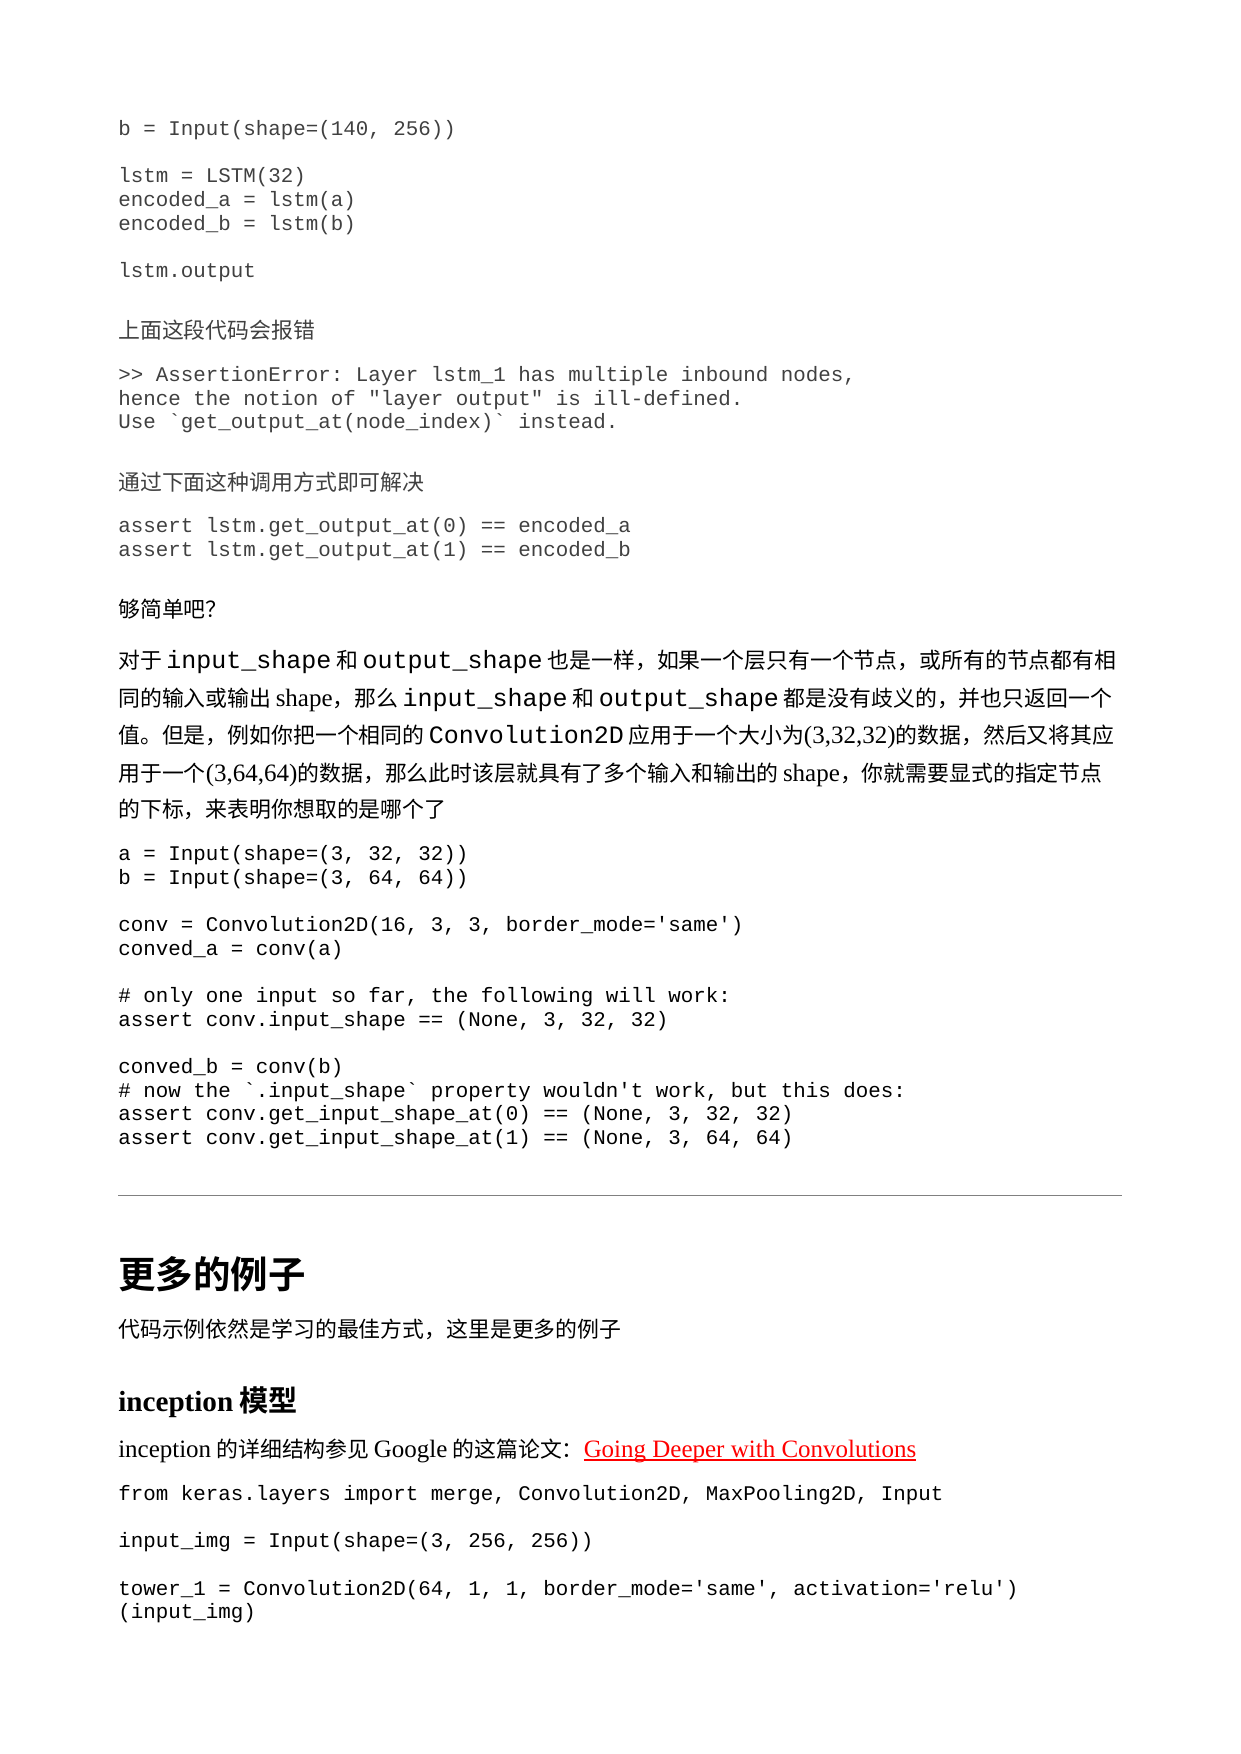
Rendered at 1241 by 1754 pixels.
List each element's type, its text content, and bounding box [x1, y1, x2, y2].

subtitle 更多的例子 [118, 1245, 1122, 1299]
text 通过下面这种调用方式即可解决 [118, 464, 1122, 496]
text assert lstm.get_output_at(0) == encoded_a [118, 515, 1122, 539]
text b = Input(shape=(3, 64, 64)) [118, 867, 1122, 891]
text assert lstm.get_output_at(1) == encoded_b [118, 539, 1122, 563]
text 对于input_shape和output_shape也是一样，如果一个层只有一个节点，或所有的节点都有相同的输入或输出shape，那么input_shape和output_shape都是没有歧义的，并也只返回一个值。但是，例如你把一个相同的Convolution2D应用于一个大小为(3,32,32)的数据，然后又将其应用于一个(3,64,64)的数据，那么此时该层就具有了多个输入和输出的shape，你就需要显式的指定节点的下标，来表明你想取的是哪个了 [118, 643, 1122, 824]
text conved_b = conv(b) [118, 1056, 1122, 1080]
text conved_a = conv(a) [118, 938, 1122, 961]
text encoded_a = lstm(a) [118, 189, 1122, 213]
text Use `get_output_at(node_index)` instead. [118, 411, 1122, 435]
text assert conv.input_shape == (None, 3, 32, 32) [118, 1009, 1122, 1032]
text 够简单吧？ [118, 592, 1122, 624]
text lstm.output [118, 260, 1122, 284]
text # now the `.input_shape` property wouldn't work, but this does: [118, 1080, 1122, 1103]
text lstm = LSTM(32) [118, 165, 1122, 189]
text conv = Convolution2D(16, 3, 3, border_mode='same') [118, 914, 1122, 938]
text tower_1 = Convolution2D(64, 1, 1, border_mode='same', activation='relu')(input_img) [118, 1578, 1122, 1625]
text >> AssertionError: Layer lstm_1 has multiple inbound nodes, [118, 364, 1122, 388]
text encoded_b = lstm(b) [118, 213, 1122, 236]
text inception的详细结构参见Google的这篇论文：Going Deeper with Convolutions [118, 1432, 1122, 1464]
text assert conv.get_input_shape_at(0) == (None, 3, 32, 32) [118, 1103, 1122, 1127]
text input_img = Input(shape=(3, 256, 256)) [118, 1530, 1122, 1554]
text 代码示例依然是学习的最佳方式，这里是更多的例子 [118, 1312, 1122, 1343]
subtitle inception模型 [118, 1377, 1122, 1420]
text from keras.layers import merge, Convolution2D, MaxPooling2D, Input [118, 1483, 1122, 1507]
text # only one input so far, the following will work: [118, 985, 1122, 1009]
text hence the notion of "layer output" is ill-defined. [118, 388, 1122, 411]
text assert conv.get_input_shape_at(1) == (None, 3, 64, 64) [118, 1127, 1122, 1151]
text 上面这段代码会报错 [118, 313, 1122, 345]
text a = Input(shape=(3, 32, 32)) [118, 843, 1122, 867]
text b = Input(shape=(140, 256)) [118, 118, 1122, 142]
